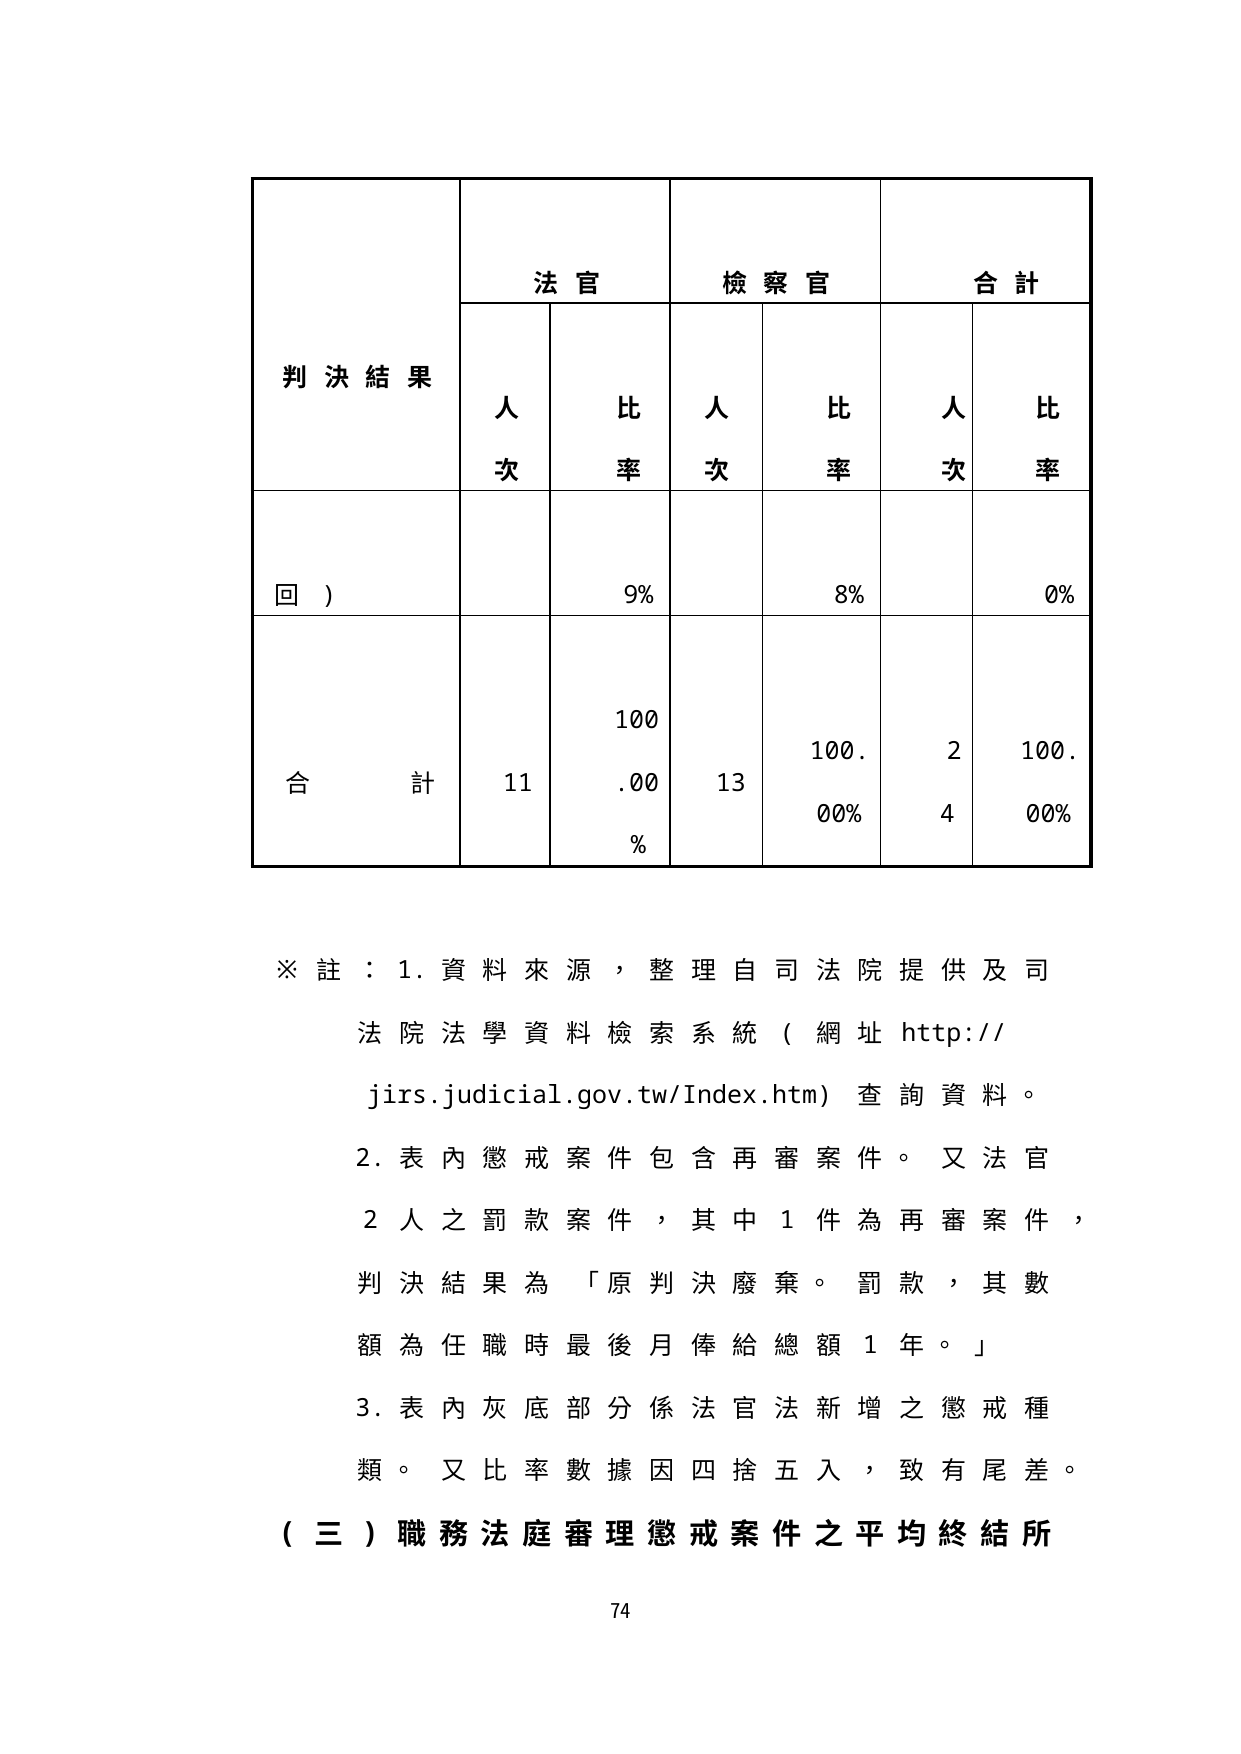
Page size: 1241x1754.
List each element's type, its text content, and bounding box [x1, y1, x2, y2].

table_cell 11 [461, 616, 549, 865]
table_cell [461, 491, 549, 615]
text ※註：1.資料來源，整理自司法院提供及司法院法學資料檢索系統(網址http://jirs.judicial.gov.tw/Index.htm)查詢資料。 [242, 927, 1058, 1115]
table_cell 人次 [671, 304, 762, 490]
table_cell 比率 [763, 304, 880, 490]
table_cell 24 [881, 616, 972, 865]
table_cell 8% [763, 491, 880, 615]
table_header 合計 [881, 180, 1089, 302]
table_cell 9% [551, 491, 669, 615]
table_cell 100.00% [973, 616, 1089, 865]
table_cell 比率 [551, 304, 669, 490]
table_cell 回) [254, 491, 459, 615]
table_cell 合 計 [254, 616, 459, 865]
table_cell [671, 491, 762, 615]
table_cell 100.00% [551, 616, 669, 865]
table_cell 100.00% [763, 616, 880, 865]
table_header 判決結果 [254, 180, 459, 490]
text 2.表內懲戒案件包含再審案件。又法官2人之罰款案件，其中1件為再審案件，判決結果為「原判決廢棄。罰款，其數額為任職時最後月俸給總額1年。」 [322, 1115, 1058, 1365]
text (三)職務法庭審理懲戒案件之平均終結所 [242, 1490, 1058, 1552]
table_cell 比率 [973, 304, 1089, 490]
table_cell 人次 [461, 304, 549, 490]
table_header 檢察官 [671, 180, 880, 302]
table_cell 0% [973, 491, 1089, 615]
table_cell [881, 491, 972, 615]
table_cell 13 [671, 616, 762, 865]
table_header 法官 [461, 180, 669, 302]
text 3.表內灰底部分係法官法新增之懲戒種類。又比率數據因四捨五入，致有尾差。 [322, 1365, 1058, 1490]
table_cell 人次 [881, 304, 972, 490]
